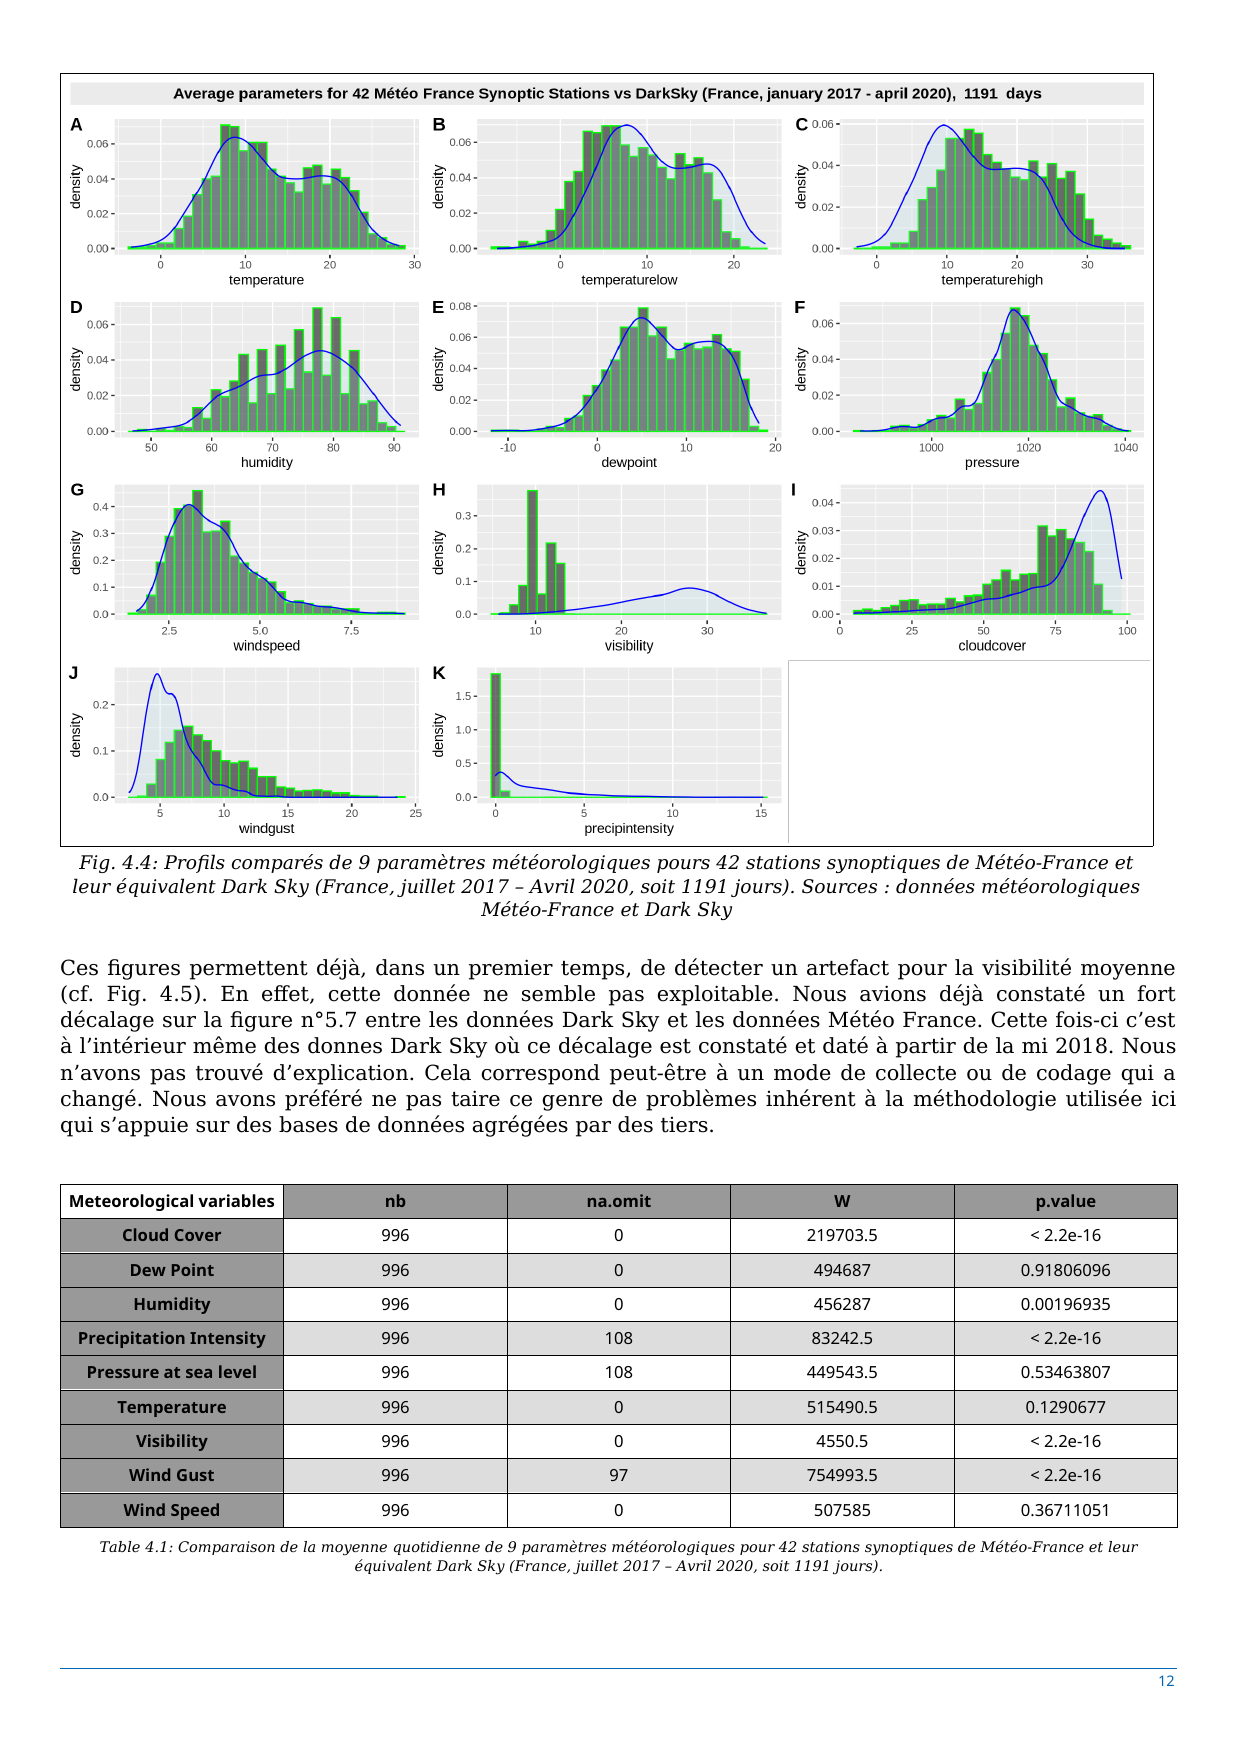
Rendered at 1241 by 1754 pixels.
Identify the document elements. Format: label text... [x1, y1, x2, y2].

table_cell Temperature [61, 1391, 283, 1424]
table_cell Humidity [61, 1288, 283, 1321]
table_cell 0.53463807 [955, 1356, 1177, 1389]
table_cell 0 [508, 1494, 730, 1527]
table_cell 996 [284, 1494, 507, 1527]
table_cell 0.1290677 [955, 1391, 1177, 1424]
table_cell Cloud Cover [61, 1219, 283, 1252]
table_cell 0.00196935 [955, 1288, 1177, 1321]
table_header p.value [955, 1185, 1177, 1218]
picture [63, 75, 1150, 843]
table_header Meteorological variables [61, 1185, 283, 1218]
table_cell 0 [508, 1391, 730, 1424]
table_cell 83242.5 [731, 1322, 954, 1355]
text Ces figures permettent déjà, dans un premier temps, de détecter un artefact pour la visibilité moyenne (cf. Fig. 4.5). En effet, cette donnée ne semble pas exploitable. Nous avions déjà constaté un fort décalage sur la figure n°5.7 entre les données Dark Sky et les données Météo France. Cette fois-ci c’est à l’intérieur même des donnes Dark Sky où ce décalage est constaté et daté à partir de la mi 2018. Nous n’avons pas trouvé d’explication. Cela correspond peut-être à un mode de collecte ou de codage qui a changé. Nous avons préféré ne pas taire ce genre de problèmes inhérent à la méthodologie utilisée ici qui s’appuie sur des bases de données agrégées par des tiers. [60, 956, 1177, 1137]
table_cell 0.36711051 [955, 1494, 1177, 1527]
table_cell 108 [508, 1322, 730, 1355]
table_cell 996 [284, 1219, 507, 1252]
table_cell 996 [284, 1459, 507, 1492]
table_cell < 2.2e-16 [955, 1425, 1177, 1458]
table_cell 449543.5 [731, 1356, 954, 1389]
table_cell 219703.5 [731, 1219, 954, 1252]
table_cell Pressure at sea level [61, 1356, 283, 1389]
table_cell Wind Speed [61, 1494, 283, 1527]
table_header W [731, 1185, 954, 1218]
table_cell 0 [508, 1254, 730, 1287]
table_cell 996 [284, 1391, 507, 1424]
table_cell 456287 [731, 1288, 954, 1321]
table_cell 108 [508, 1356, 730, 1389]
table_header na.omit [508, 1185, 730, 1218]
table_cell Precipitation Intensity [61, 1322, 283, 1355]
table_cell < 2.2e-16 [955, 1322, 1177, 1355]
table_cell 0 [508, 1425, 730, 1458]
table_header nb [284, 1185, 507, 1218]
table_cell 97 [508, 1459, 730, 1492]
table_cell 996 [284, 1288, 507, 1321]
table_cell Dew Point [61, 1254, 283, 1287]
table_cell 515490.5 [731, 1391, 954, 1424]
table_cell 494687 [731, 1254, 954, 1287]
text Table 4.1: Comparaison de la moyenne quotidienne de 9 paramètres météorologiques pour 42 stations synoptiques de Météo-France et leur équivalent Dark Sky (France, juillet 2017 – Avril 2020, soit 1191 jours). [60, 1539, 1177, 1574]
table_cell < 2.2e-16 [955, 1219, 1177, 1252]
table_cell 996 [284, 1254, 507, 1287]
table_cell 0 [508, 1288, 730, 1321]
table_cell 4550.5 [731, 1425, 954, 1458]
table_cell 754993.5 [731, 1459, 954, 1492]
text Fig. 4.4: Profils comparés de 9 paramètres météorologiques pours 42 stations synoptiques de Météo-France et leur équivalent Dark Sky (France, juillet 2017 – Avril 2020, soit 1191 jours). Sources : données météorologiques Météo-France et Dark Sky [60, 847, 1153, 921]
table_cell 0 [508, 1219, 730, 1252]
text [61, 74, 1153, 846]
table_cell 0.91806096 [955, 1254, 1177, 1287]
table_cell Wind Gust [61, 1459, 283, 1492]
table_cell < 2.2e-16 [955, 1459, 1177, 1492]
table_cell 996 [284, 1356, 507, 1389]
table_cell Visibility [61, 1425, 283, 1458]
table_cell 996 [284, 1322, 507, 1355]
table_cell 507585 [731, 1494, 954, 1527]
table_cell 996 [284, 1425, 507, 1458]
